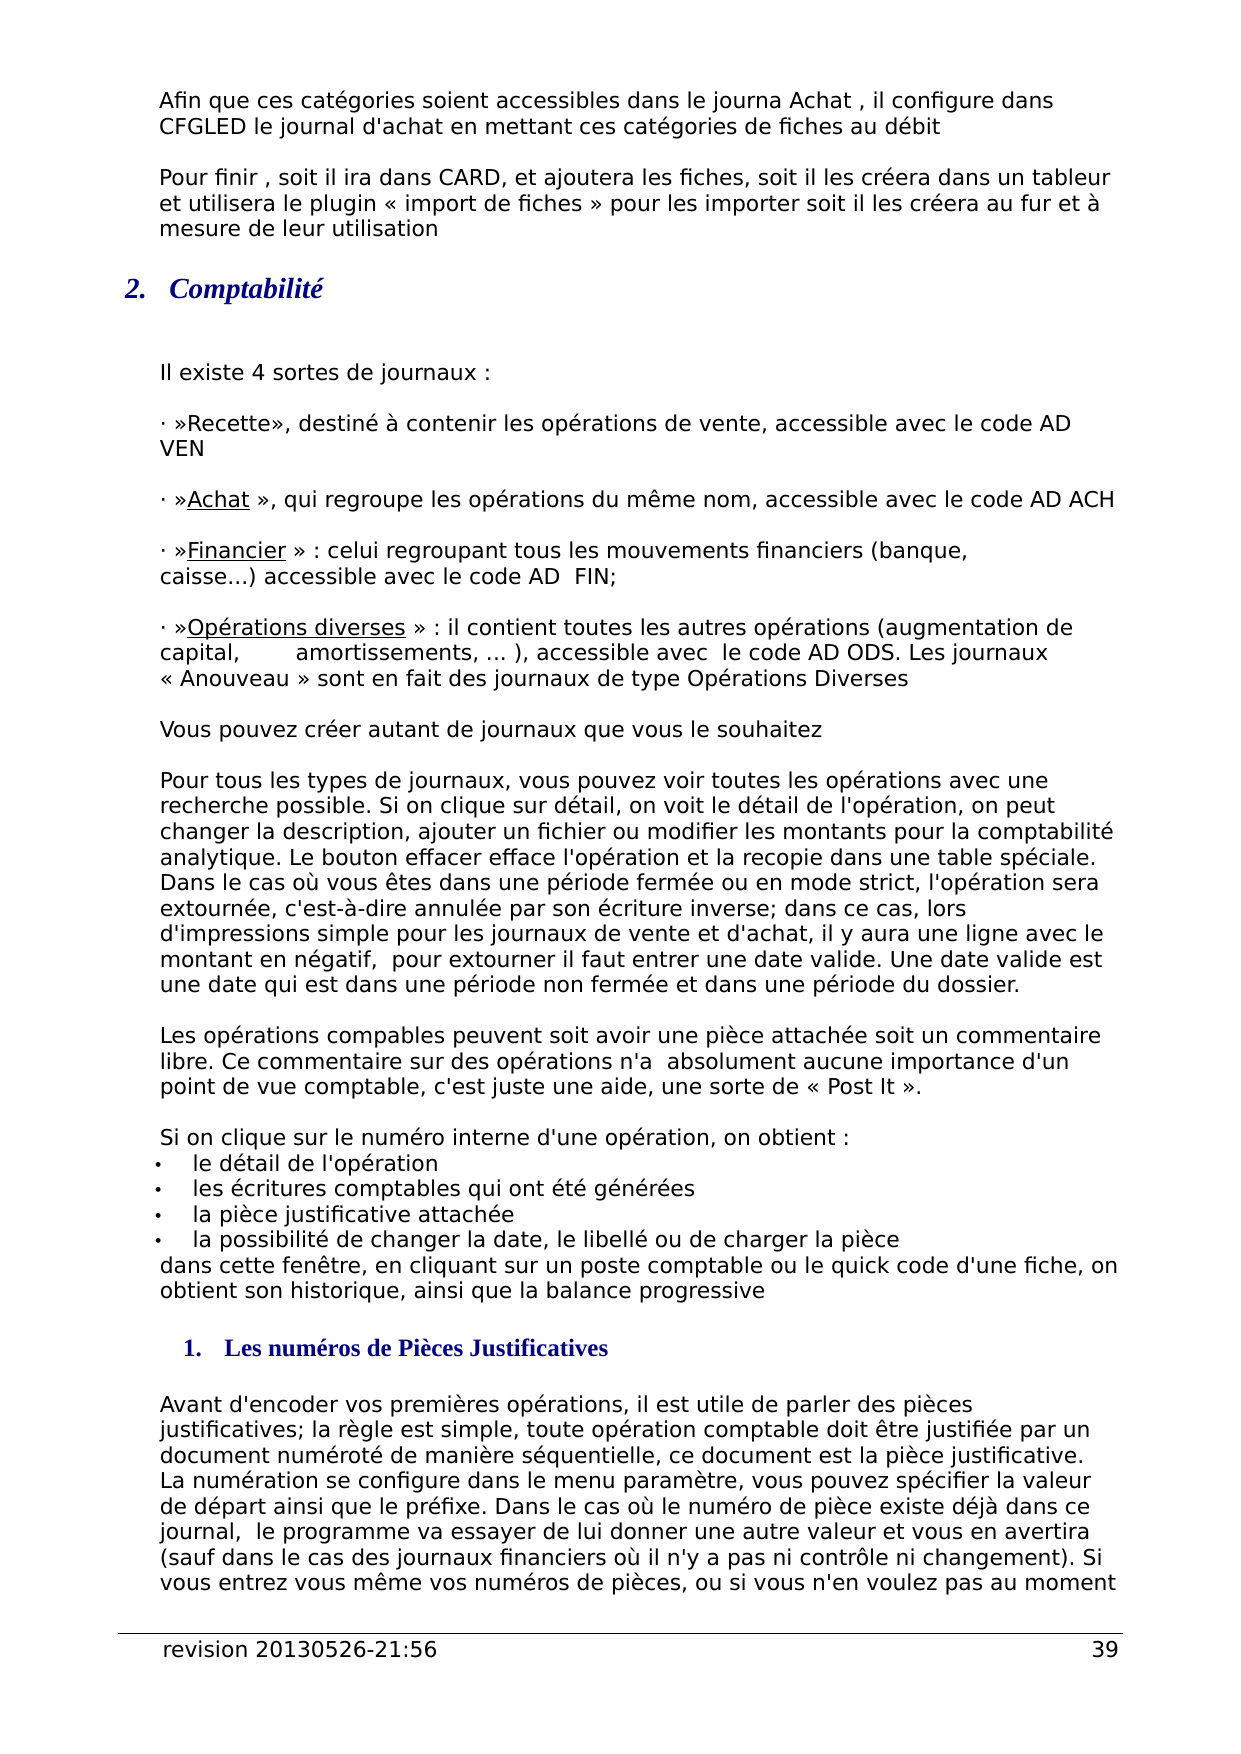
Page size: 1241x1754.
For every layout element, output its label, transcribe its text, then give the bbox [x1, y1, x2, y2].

text Afin que ces catégories soient accessibles dans le journa Achat , il configure dans CFGLED le journal d'achat en mettant ces catégories de fiches au débit [159, 88, 1123, 139]
subtitle Les numéros de Pièces Justificatives [177, 1333, 1123, 1362]
text Pour finir , soit il ira dans CARD, et ajoutera les fiches, soit il les créera dans un tableur et utilisera le plugin « import de fiches » pour les importer soit il les créera au fur et à mesure de leur utilisation [159, 165, 1123, 242]
text · »Recette», destiné à contenir les opérations de vente, accessible avec le code AD VEN [159, 411, 1123, 462]
text · »Opérations diverses » : il contient toutes les autres opérations (augmentation de capital, amortissements, ... ), accessible avec le code AD ODS. Les journaux « Anouveau » sont en fait des journaux de type Opérations Diverses [159, 615, 1123, 691]
text dans cette fenêtre, en cliquant sur un poste comptable ou le quick code d'une fiche, on obtient son historique, ainsi que la balance progressive [159, 1253, 1123, 1304]
list la possibilité de changer la date, le libellé ou de charger la pièce [155, 1227, 1123, 1253]
text Avant d'encoder vos premières opérations, il est utile de parler des pièces justificatives; la règle est simple, toute opération comptable doit être justifiée par un document numéroté de manière séquentielle, ce document est la pièce justificative. [159, 1392, 1123, 1468]
text Vous pouvez créer autant de journaux que vous le souhaitez [159, 717, 1123, 742]
list le détail de l'opération [155, 1151, 1123, 1176]
text Si on clique sur le numéro interne d'une opération, on obtient : [159, 1125, 1123, 1151]
text La numération se configure dans le menu paramètre, vous pouvez spécifier la valeur de départ ainsi que le préfixe. Dans le cas où le numéro de pièce existe déjà dans ce journal, le programme va essayer de lui donner une autre valeur et vous en avertira (sauf dans le cas des journaux financiers où il n'y a pas ni contrôle ni changement). Si vous entrez vous même vos numéros de pièces, ou si vous n'en voulez pas au moment [159, 1468, 1123, 1596]
text · »Achat », qui regroupe les opérations du même nom, accessible avec le code AD ACH [159, 487, 1123, 513]
text Il existe 4 sortes de journaux : [159, 360, 1123, 385]
text Pour tous les types de journaux, vous pouvez voir toutes les opérations avec une recherche possible. Si on clique sur détail, on voit le détail de l'opération, on peut changer la description, ajouter un fichier ou modifier les montants pour la comptabilité analytique. Le bouton effacer efface l'opération et la recopie dans une table spéciale. Dans le cas où vous êtes dans une période fermée ou en mode strict, l'opération sera extournée, c'est-à-dire annulée par son écriture inverse; dans ce cas, lors d'impressions simple pour les journaux de vente et d'achat, il y aura une ligne avec le montant en négatif, pour extourner il faut entrer une date valide. Une date valide est une date qui est dans une période non fermée et dans une période du dossier. [159, 768, 1123, 998]
text · »Financier » : celui regroupant tous les mouvements financiers (banque, [159, 538, 1123, 564]
subtitle Comptabilité [117, 271, 1123, 305]
list les écritures comptables qui ont été générées [155, 1176, 1123, 1202]
list la pièce justificative attachée [155, 1202, 1123, 1227]
text caisse...) accessible avec le code AD FIN; [159, 564, 1123, 589]
text Les opérations compables peuvent soit avoir une pièce attachée soit un commentaire libre. Ce commentaire sur des opérations n'a absolument aucune importance d'un point de vue comptable, c'est juste une aide, une sorte de « Post It ». [159, 1023, 1123, 1100]
